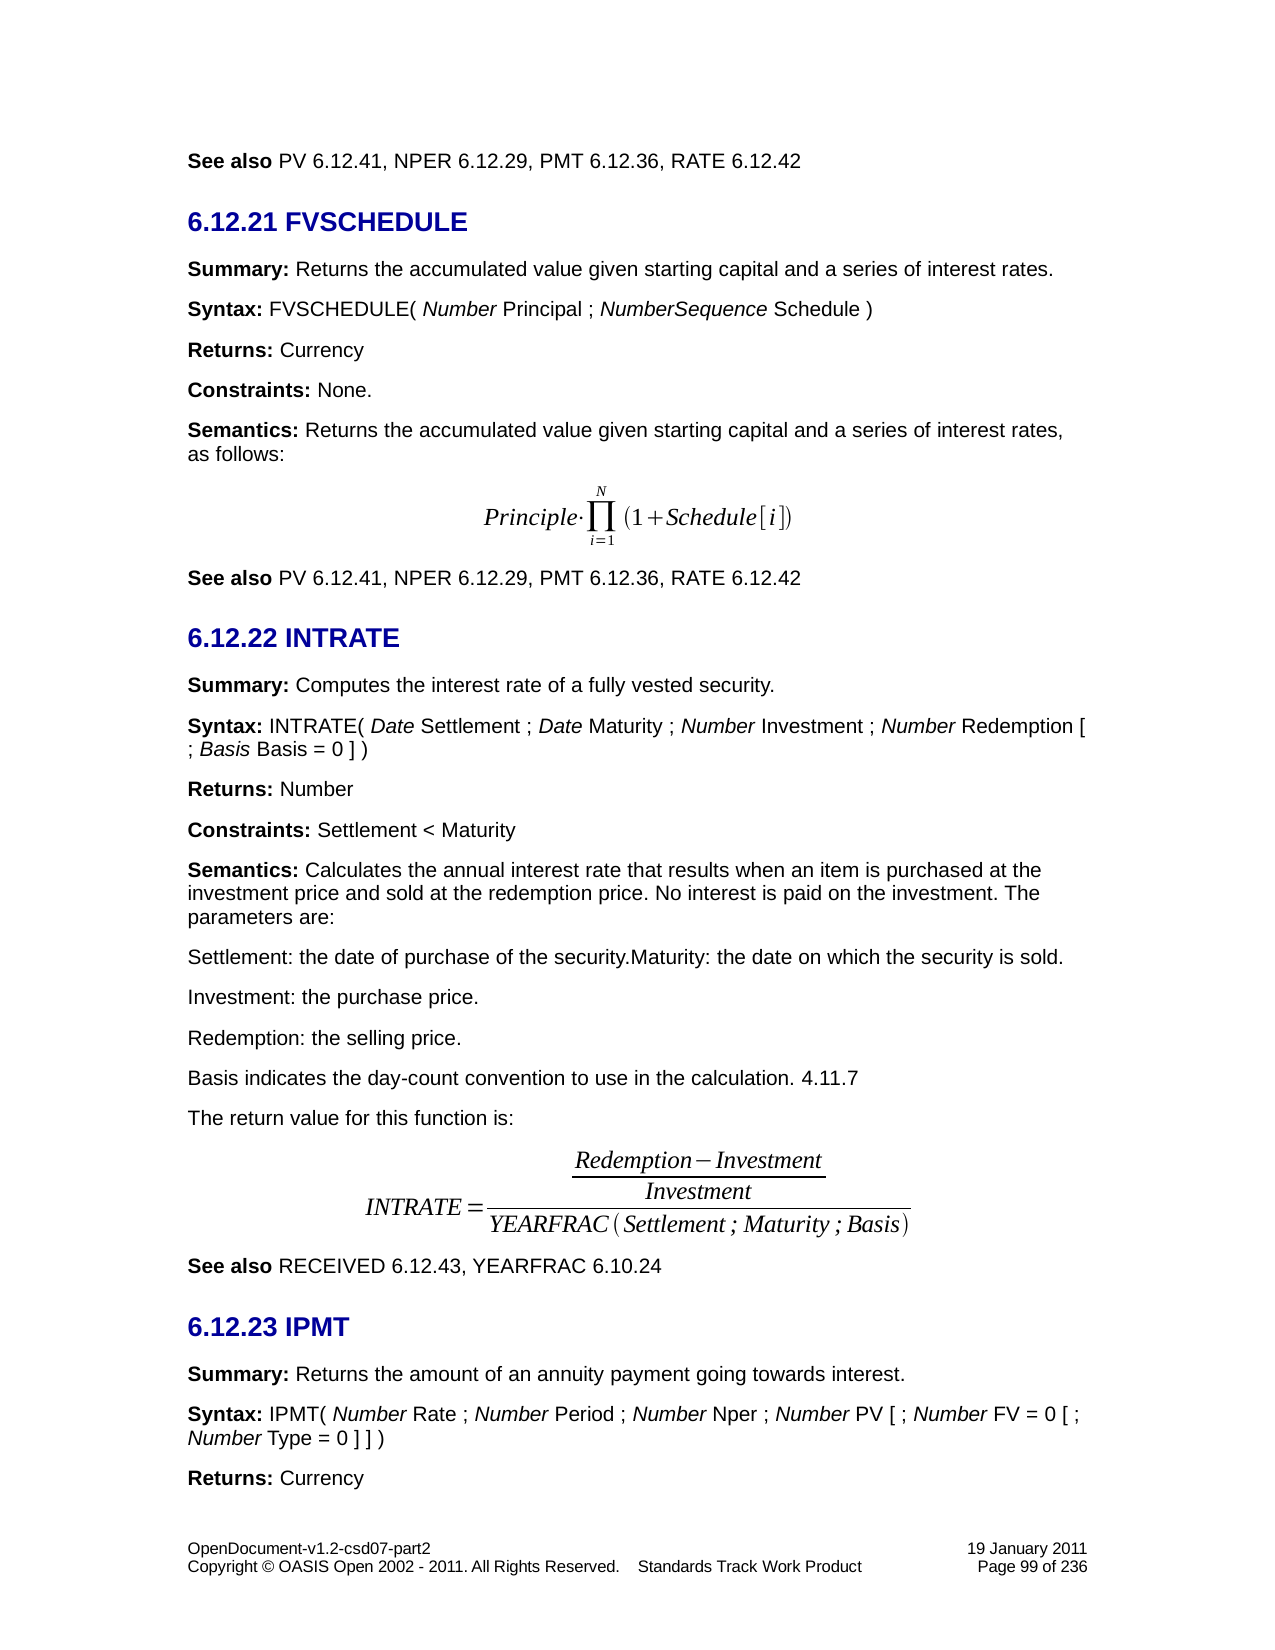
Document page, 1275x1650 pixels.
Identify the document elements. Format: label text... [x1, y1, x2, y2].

text See also RECEIVED 6.12.43, YEARFRAC 6.10.24 [187, 1255, 1088, 1278]
subtitle FVSCHEDULE [187, 207, 1088, 237]
text Semantics: Returns the accumulated value given starting capital and a series of interest rates, as follows: [187, 418, 1088, 466]
text See also PV 6.12.41, NPER 6.12.29, PMT 6.12.36, RATE 6.12.42 [187, 150, 1088, 173]
text Settlement: the date of purchase of the security.Maturity: the date on which the security is sold. [187, 946, 1088, 969]
text Returns: Number [187, 778, 1088, 801]
text Investment: the purchase price. [187, 986, 1088, 1009]
text Summary: Computes the interest rate of a fully vested security. [187, 674, 1088, 697]
text Constraints: Settlement < Maturity [187, 818, 1088, 842]
text Syntax: INTRATE( Date Settlement ; Date Maturity ; Number Investment ; Number Redemption [ ; Basis Basis = 0 ] ) [187, 714, 1088, 761]
text Returns: Currency [187, 338, 1088, 362]
text Redemption: the selling price. [187, 1026, 1088, 1049]
text Constraints: None. [187, 378, 1088, 402]
text Basis indicates the day-count convention to use in the calculation. 4.11.7 [187, 1066, 1088, 1090]
text Syntax: IPMT( Number Rate ; Number Period ; Number Nper ; Number PV [ ; Number FV = 0 [ ; Number Type = 0 ] ] ) [187, 1403, 1088, 1450]
subtitle IPMT [187, 1312, 1088, 1342]
text Summary: Returns the amount of an annuity payment going towards interest. [187, 1362, 1088, 1386]
text Summary: Returns the accumulated value given starting capital and a series of interest rates. [187, 258, 1088, 281]
subtitle INTRATE [187, 623, 1088, 653]
text Semantics: Calculates the annual interest rate that results when an item is purchased at the investment price and sold at the redemption price. No interest is paid on the investment. The parameters are: [187, 858, 1088, 929]
text The return value for this function is: [187, 1106, 1088, 1130]
text See also PV 6.12.41, NPER 6.12.29, PMT 6.12.36, RATE 6.12.42 [187, 566, 1088, 590]
text Syntax: FVSCHEDULE( Number Principal ; NumberSequence Schedule ) [187, 298, 1088, 321]
text Returns: Currency [187, 1466, 1088, 1490]
